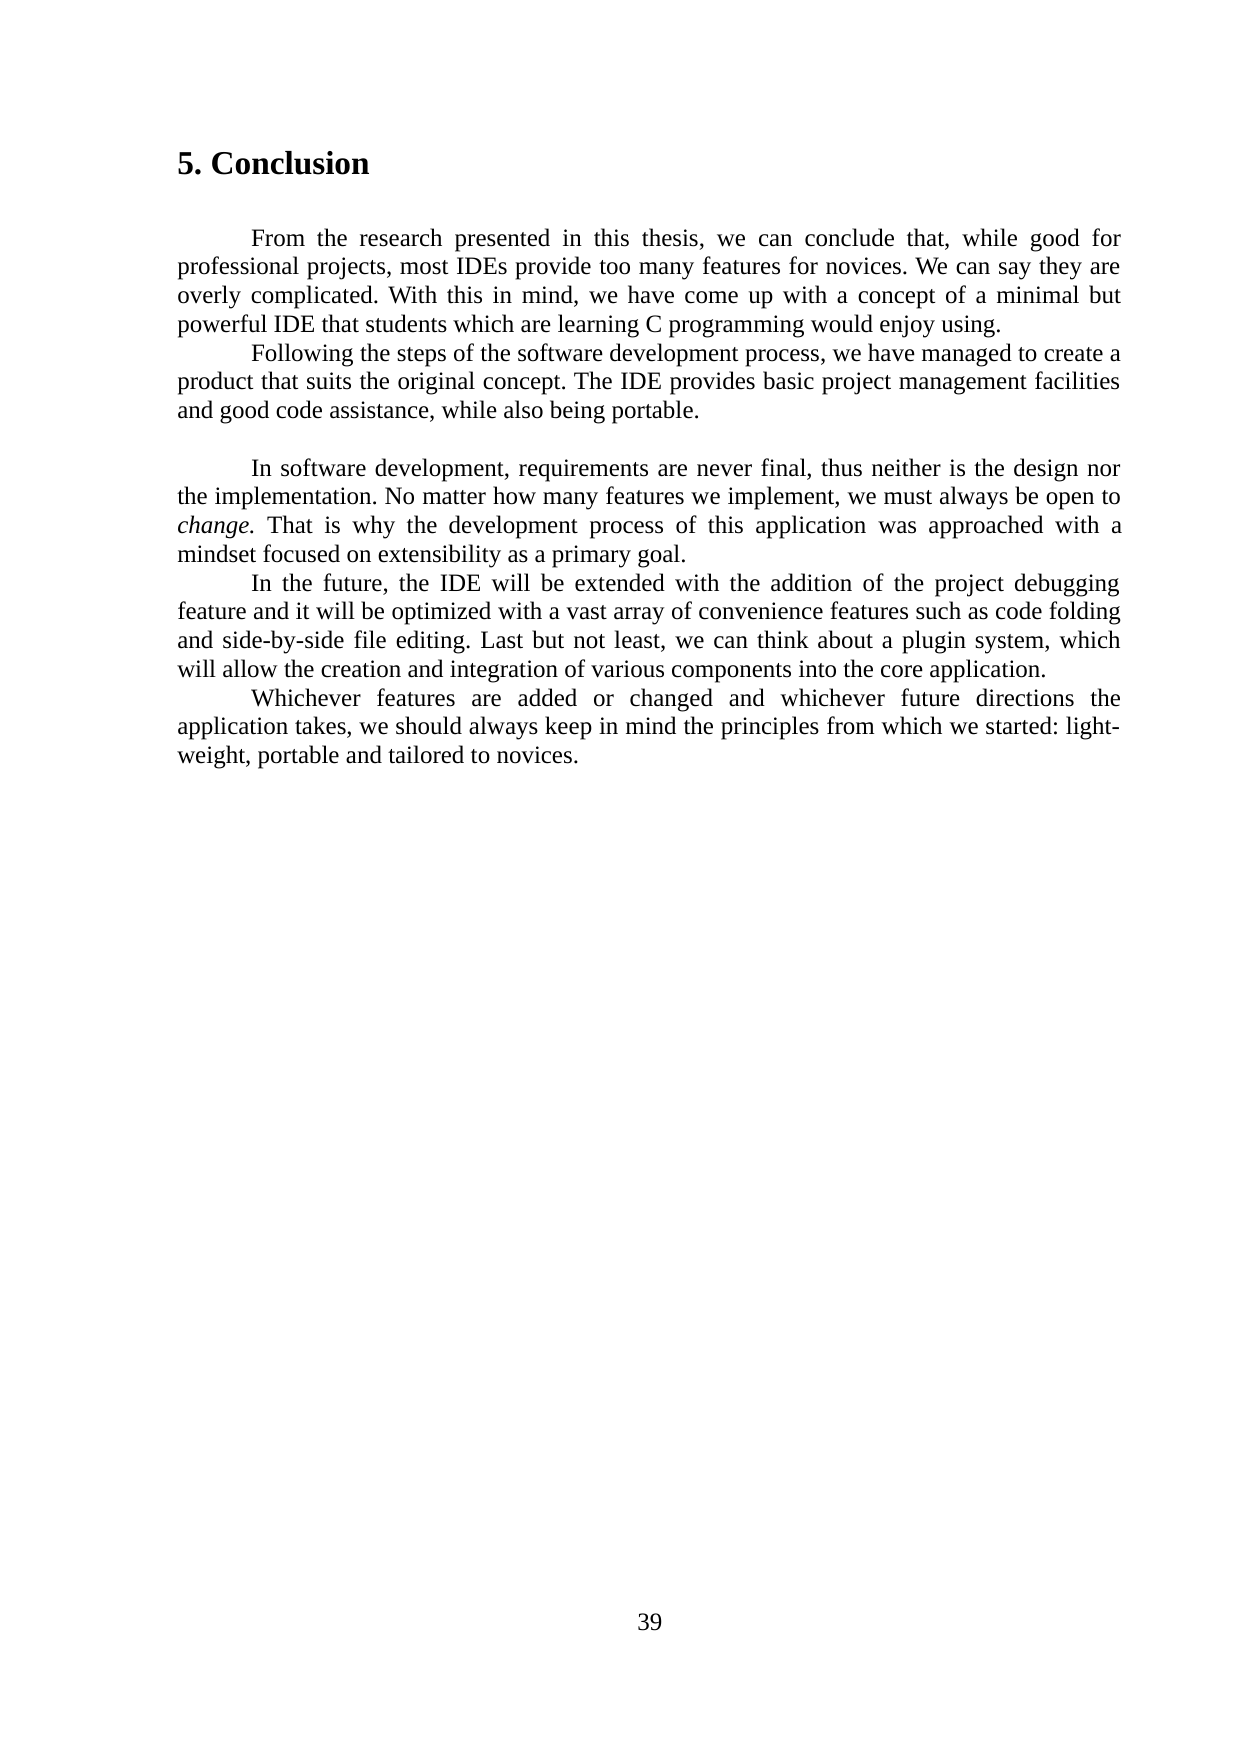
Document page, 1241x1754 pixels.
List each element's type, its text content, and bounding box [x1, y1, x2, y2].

subtitle 5. Conclusion [177, 143, 1122, 181]
text In software development, requirements are never final, thus neither is the design nor the implementation. No matter how many features we implement, we must always be open to change. That is why the development process of this application was approached with a mindset focused on extensibility as a primary goal. [177, 453, 1122, 568]
text Following the steps of the software development process, we have managed to create a product that suits the original concept. The IDE provides basic project management facilities and good code assistance, while also being portable. [177, 338, 1122, 424]
text From the research presented in this thesis, we can conclude that, while good for professional projects, most IDEs provide too many features for novices. We can say they are overly complicated. With this in mind, we have come up with a concept of a minimal but powerful IDE that students which are learning C programming would enjoy using. [177, 223, 1122, 338]
text Whichever features are added or changed and whichever future directions the application takes, we should always keep in mind the principles from which we started: light-weight, portable and tailored to novices. [177, 683, 1122, 769]
text In the future, the IDE will be extended with the addition of the project debugging feature and it will be optimized with a vast array of convenience features such as code folding and side-by-side file editing. Last but not least, we can think about a plugin system, which will allow the creation and integration of various components into the core application. [177, 568, 1122, 683]
